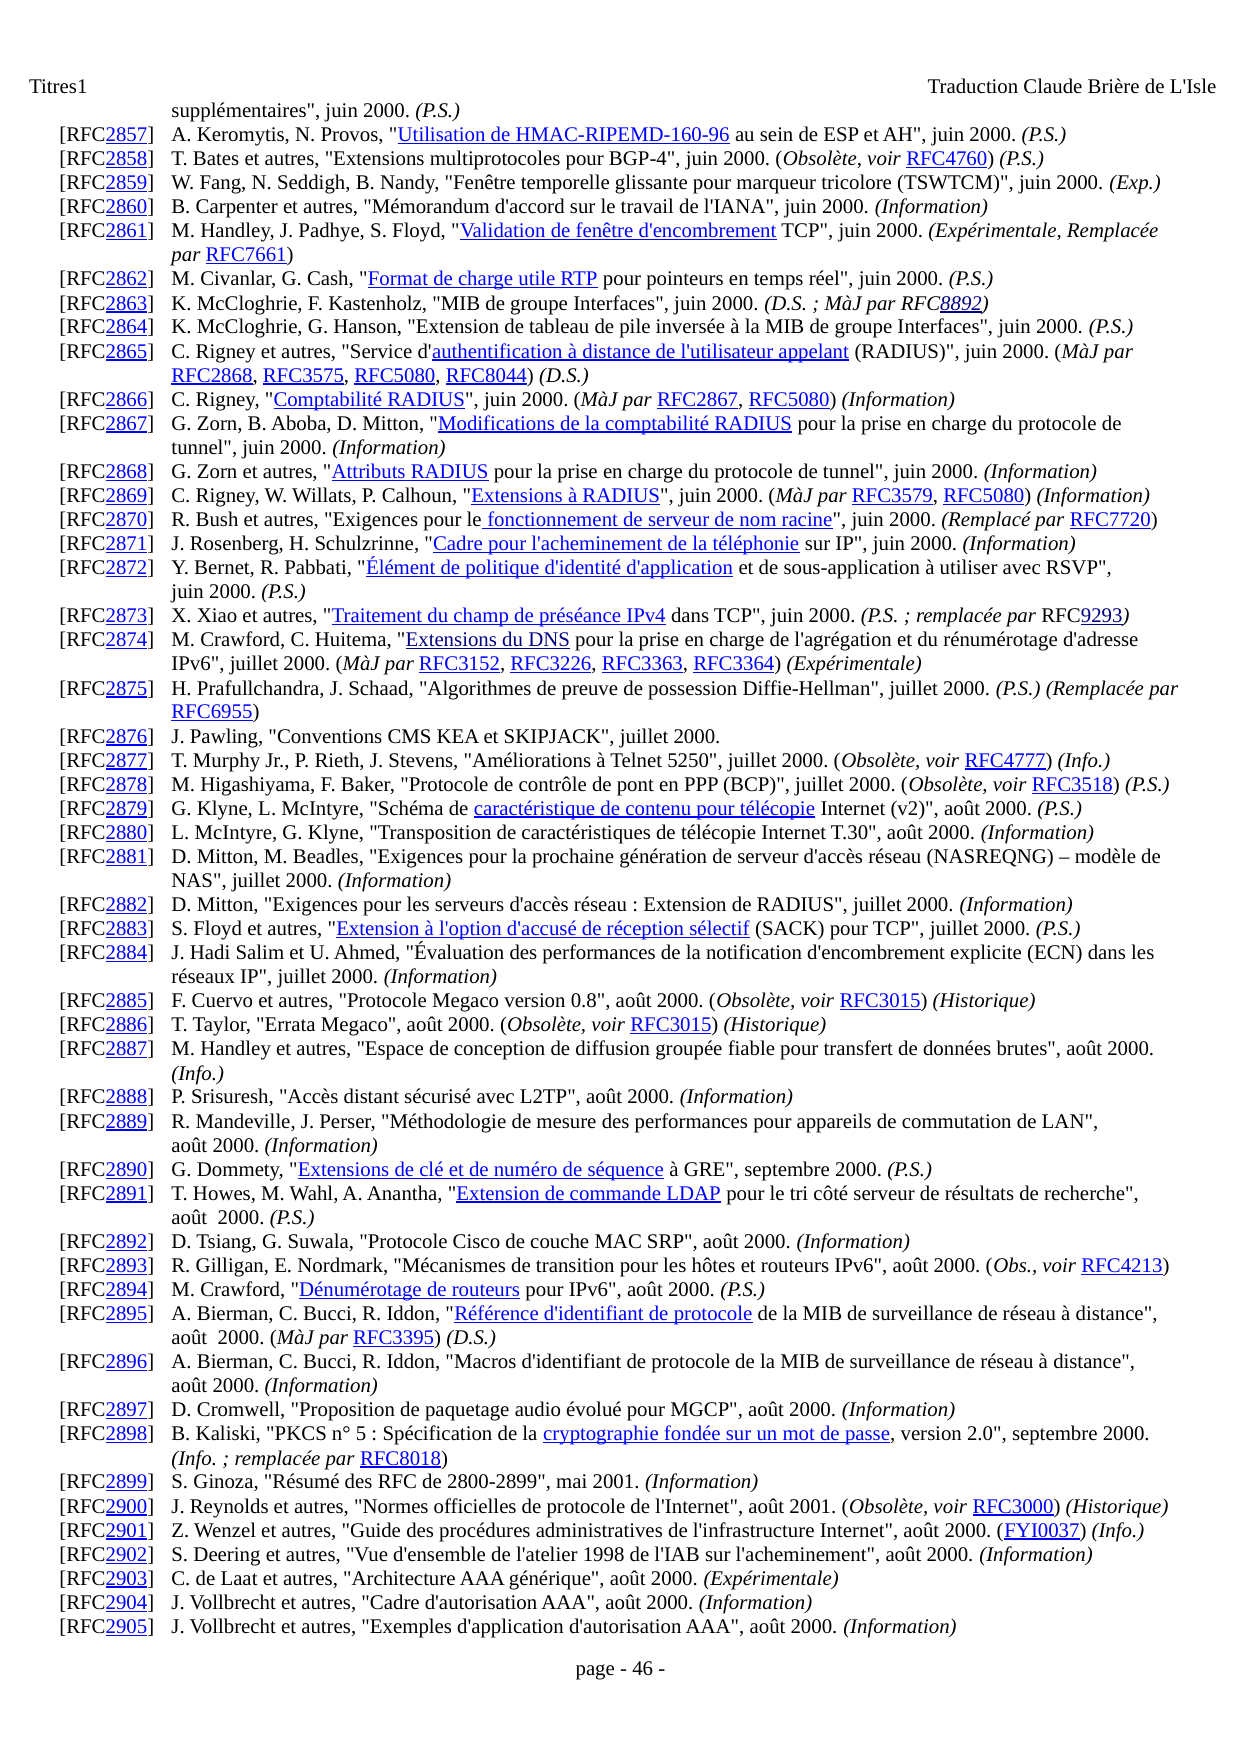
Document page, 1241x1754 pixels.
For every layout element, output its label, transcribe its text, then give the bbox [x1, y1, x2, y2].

text [RFC2876] J. Pawling, "Conventions CMS KEA et SKIPJACK", juillet 2000. [59, 723, 1181, 748]
text [RFC2887] M. Handley et autres, "Espace de conception de diffusion groupée fiable pour transfert de données brutes", août 2000. (Info.) [59, 1036, 1181, 1084]
text [RFC2875] H. Prafullchandra, J. Schaad, "Algorithmes de preuve de possession Diffie-Hellman", juillet 2000. (P.S.) (Remplacée par RFC6955) [59, 675, 1181, 723]
text [RFC2884] J. Hadi Salim et U. Ahmed, "Évaluation des performances de la notification d'encombrement explicite (ECN) dans les réseaux IP", juillet 2000. (Information) [59, 940, 1181, 988]
text [RFC2899] S. Ginoza, "Résumé des RFC de 2800-2899", mai 2001. (Information) [59, 1469, 1181, 1493]
text [RFC2903] C. de Laat et autres, "Architecture AAA générique", août 2000. (Expérimentale) [59, 1566, 1181, 1590]
text [RFC2893] R. Gilligan, E. Nordmark, "Mécanismes de transition pour les hôtes et routeurs IPv6", août 2000. (Obs., voir RFC4213) [59, 1253, 1181, 1277]
text [RFC2886] T. Taylor, "Errata Megaco", août 2000. (Obsolète, voir RFC3015) (Historique) [59, 1012, 1181, 1036]
text [RFC2863] K. McCloghrie, F. Kastenholz, "MIB de groupe Interfaces", juin 2000. (D.S. ; MàJ par RFC8892) [59, 290, 1181, 314]
text [RFC2900] J. Reynolds et autres, "Normes officielles de protocole de l'Internet", août 2001. (Obsolète, voir RFC3000) (Historique) [59, 1493, 1181, 1518]
text [RFC2901] Z. Wenzel et autres, "Guide des procédures administratives de l'infrastructure Internet", août 2000. (FYI0037) (Info.) [59, 1518, 1181, 1542]
text [RFC2869] C. Rigney, W. Willats, P. Calhoun, "Extensions à RADIUS", juin 2000. (MàJ par RFC3579, RFC5080) (Information) [59, 483, 1181, 507]
text [RFC2874] M. Crawford, C. Huitema, "Extensions du DNS pour la prise en charge de l'agrégation et du rénumérotage d'adresse IPv6", juillet 2000. (MàJ par RFC3152, RFC3226, RFC3363, RFC3364) (Expérimentale) [59, 627, 1181, 675]
text [RFC2896] A. Bierman, C. Bucci, R. Iddon, "Macros d'identifiant de protocole de la MIB de surveillance de réseau à distance", août 2000. (Information) [59, 1349, 1181, 1397]
text [RFC2897] D. Cromwell, "Proposition de paquetage audio évolué pour MGCP", août 2000. (Information) [59, 1397, 1181, 1421]
text [RFC2891] T. Howes, M. Wahl, A. Anantha, "Extension de commande LDAP pour le tri côté serveur de résultats de recherche", août 2000. (P.S.) [59, 1181, 1181, 1229]
text supplémentaires", juin 2000. (P.S.) [59, 98, 1181, 122]
text [RFC2870] R. Bush et autres, "Exigences pour le fonctionnement de serveur de nom racine", juin 2000. (Remplacé par RFC7720) [59, 507, 1181, 531]
text [RFC2905] J. Vollbrecht et autres, "Exemples d'application d'autorisation AAA", août 2000. (Information) [59, 1614, 1181, 1638]
text [RFC2872] Y. Bernet, R. Pabbati, "Élément de politique d'identité d'application et de sous-application à utiliser avec RSVP", juin 2000. (P.S.) [59, 555, 1181, 603]
text [RFC2895] A. Bierman, C. Bucci, R. Iddon, "Référence d'identifiant de protocole de la MIB de surveillance de réseau à distance", août 2000. (MàJ par RFC3395) (D.S.) [59, 1301, 1181, 1349]
text [RFC2883] S. Floyd et autres, "Extension à l'option d'accusé de réception sélectif (SACK) pour TCP", juillet 2000. (P.S.) [59, 916, 1181, 940]
text [RFC2890] G. Dommety, "Extensions de clé et de numéro de séquence à GRE", septembre 2000. (P.S.) [59, 1157, 1181, 1181]
text [RFC2867] G. Zorn, B. Aboba, D. Mitton, "Modifications de la comptabilité RADIUS pour la prise en charge du protocole de tunnel", juin 2000. (Information) [59, 411, 1181, 459]
text [RFC2864] K. McCloghrie, G. Hanson, "Extension de tableau de pile inversée à la MIB de groupe Interfaces", juin 2000. (P.S.) [59, 314, 1181, 338]
text [RFC2865] C. Rigney et autres, "Service d'authentification à distance de l'utilisateur appelant (RADIUS)", juin 2000. (MàJ par RFC2868, RFC3575, RFC5080, RFC8044) (D.S.) [59, 338, 1181, 387]
text [RFC2881] D. Mitton, M. Beadles, "Exigences pour la prochaine génération de serveur d'accès réseau (NASREQNG) – modèle de NAS", juillet 2000. (Information) [59, 844, 1181, 892]
text [RFC2904] J. Vollbrecht et autres, "Cadre d'autorisation AAA", août 2000. (Information) [59, 1590, 1181, 1614]
text [RFC2880] L. McIntyre, G. Klyne, "Transposition de caractéristiques de télécopie Internet T.30", août 2000. (Information) [59, 820, 1181, 844]
text [RFC2871] J. Rosenberg, H. Schulzrinne, "Cadre pour l'acheminement de la téléphonie sur IP", juin 2000. (Information) [59, 531, 1181, 555]
text [RFC2898] B. Kaliski, "PKCS n° 5 : Spécification de la cryptographie fondée sur un mot de passe, version 2.0", septembre 2000. (Info. ; remplacée par RFC8018) [59, 1421, 1181, 1469]
text [RFC2868] G. Zorn et autres, "Attributs RADIUS pour la prise en charge du protocole de tunnel", juin 2000. (Information) [59, 459, 1181, 483]
text [RFC2859] W. Fang, N. Seddigh, B. Nandy, "Fenêtre temporelle glissante pour marqueur tricolore (TSWTCM)", juin 2000. (Exp.) [59, 170, 1181, 194]
text [RFC2861] M. Handley, J. Padhye, S. Floyd, "Validation de fenêtre d'encombrement TCP", juin 2000. (Expérimentale, Remplacée par RFC7661) [59, 218, 1181, 266]
text [RFC2892] D. Tsiang, G. Suwala, "Protocole Cisco de couche MAC SRP", août 2000. (Information) [59, 1229, 1181, 1253]
text [RFC2882] D. Mitton, "Exigences pour les serveurs d'accès réseau : Extension de RADIUS", juillet 2000. (Information) [59, 892, 1181, 916]
text [RFC2873] X. Xiao et autres, "Traitement du champ de préséance IPv4 dans TCP", juin 2000. (P.S. ; remplacée par RFC9293) [59, 603, 1181, 627]
text [RFC2862] M. Civanlar, G. Cash, "Format de charge utile RTP pour pointeurs en temps réel", juin 2000. (P.S.) [59, 266, 1181, 290]
text [RFC2877] T. Murphy Jr., P. Rieth, J. Stevens, "Améliorations à Telnet 5250", juillet 2000. (Obsolète, voir RFC4777) (Info.) [59, 748, 1181, 772]
text [RFC2888] P. Srisuresh, "Accès distant sécurisé avec L2TP", août 2000. (Information) [59, 1084, 1181, 1108]
text [RFC2902] S. Deering et autres, "Vue d'ensemble de l'atelier 1998 de l'IAB sur l'acheminement", août 2000. (Information) [59, 1542, 1181, 1566]
text [RFC2885] F. Cuervo et autres, "Protocole Megaco version 0.8", août 2000. (Obsolète, voir RFC3015) (Historique) [59, 988, 1181, 1012]
text [RFC2858] T. Bates et autres, "Extensions multiprotocoles pour BGP-4", juin 2000. (Obsolète, voir RFC4760) (P.S.) [59, 146, 1181, 170]
text [RFC2857] A. Keromytis, N. Provos, "Utilisation de HMAC-RIPEMD-160-96 au sein de ESP et AH", juin 2000. (P.S.) [59, 122, 1181, 146]
text [RFC2866] C. Rigney, "Comptabilité RADIUS", juin 2000. (MàJ par RFC2867, RFC5080) (Information) [59, 387, 1181, 411]
text [RFC2889] R. Mandeville, J. Perser, "Méthodologie de mesure des performances pour appareils de commutation de LAN", août 2000. (Information) [59, 1108, 1181, 1157]
text [RFC2879] G. Klyne, L. McIntyre, "Schéma de caractéristique de contenu pour télécopie Internet (v2)", août 2000. (P.S.) [59, 796, 1181, 820]
text [RFC2860] B. Carpenter et autres, "Mémorandum d'accord sur le travail de l'IANA", juin 2000. (Information) [59, 194, 1181, 218]
text [RFC2894] M. Crawford, "Dénumérotage de routeurs pour IPv6", août 2000. (P.S.) [59, 1277, 1181, 1301]
text [RFC2878] M. Higashiyama, F. Baker, "Protocole de contrôle de pont en PPP (BCP)", juillet 2000. (Obsolète, voir RFC3518) (P.S.) [59, 772, 1181, 796]
